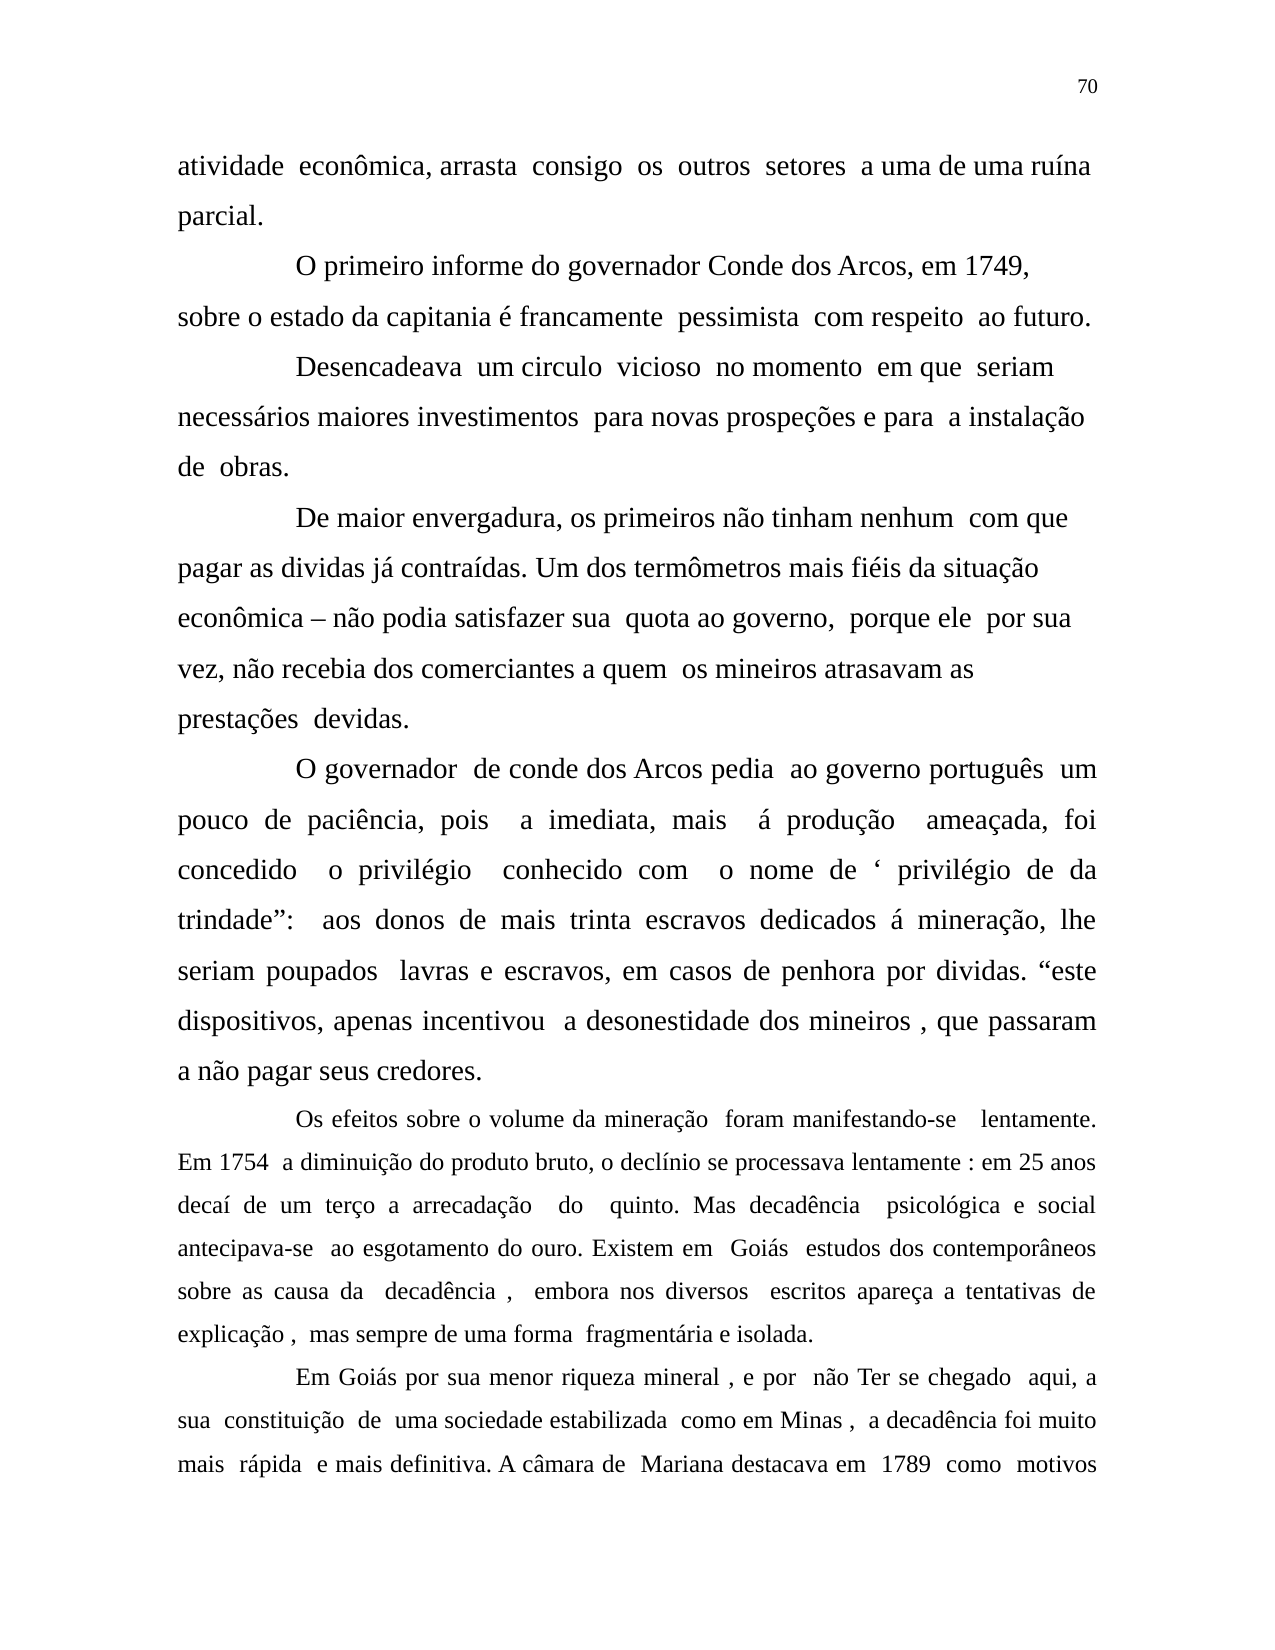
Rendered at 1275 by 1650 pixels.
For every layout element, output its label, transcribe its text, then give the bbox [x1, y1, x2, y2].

text De maior envergadura, os primeiros não tinham nenhum com que pagar as dividas já contraídas. Um dos termômetros mais fiéis da situação econômica – não podia satisfazer sua quota ao governo, porque ele por sua vez, não recebia dos comerciantes a quem os mineiros atrasavam as prestações devidas. [177, 500, 1098, 735]
text atividade econômica, arrasta consigo os outros setores a uma de uma ruína parcial. [177, 148, 1098, 232]
text Desencadeava um circulo vicioso no momento em que seriam necessários maiores investimentos para novas prospeções e para a instalação de obras. [177, 349, 1098, 483]
text Os efeitos sobre o volume da mineração foram manifestando-se lentamente. Em 1754 a diminuição do produto bruto, o declínio se processava lentamente : em 25 anos decaí de um terço a arrecadação do quinto. Mas decadência psicológica e social antecipava-se ao esgotamento do ouro. Existem em Goiás estudos dos contemporâneos sobre as causa da decadência , embora nos diversos escritos apareça a tentativas de explicação , mas sempre de uma forma fragmentária e isolada. [177, 1104, 1098, 1348]
text O governador de conde dos Arcos pedia ao governo português um pouco de paciência, pois a imediata, mais á produção ameaçada, foi concedido o privilégio conhecido com o nome de ‘ privilégio de da trindade”: aos donos de mais trinta escravos dedicados á mineração, lhe seriam poupados lavras e escravos, em casos de penhora por dividas. “este dispositivos, apenas incentivou a desonestidade dos mineiros , que passaram a não pagar seus credores. [177, 751, 1098, 1087]
text O primeiro informe do governador Conde dos Arcos, em 1749, sobre o estado da capitania é francamente pessimista com respeito ao futuro. [177, 248, 1098, 332]
text Em Goiás por sua menor riqueza mineral , e por não Ter se chegado aqui, a sua constituição de uma sociedade estabilizada como em Minas , a decadência foi muito mais rápida e mais definitiva. A câmara de Mariana destacava em 1789 como motivos [177, 1362, 1098, 1477]
